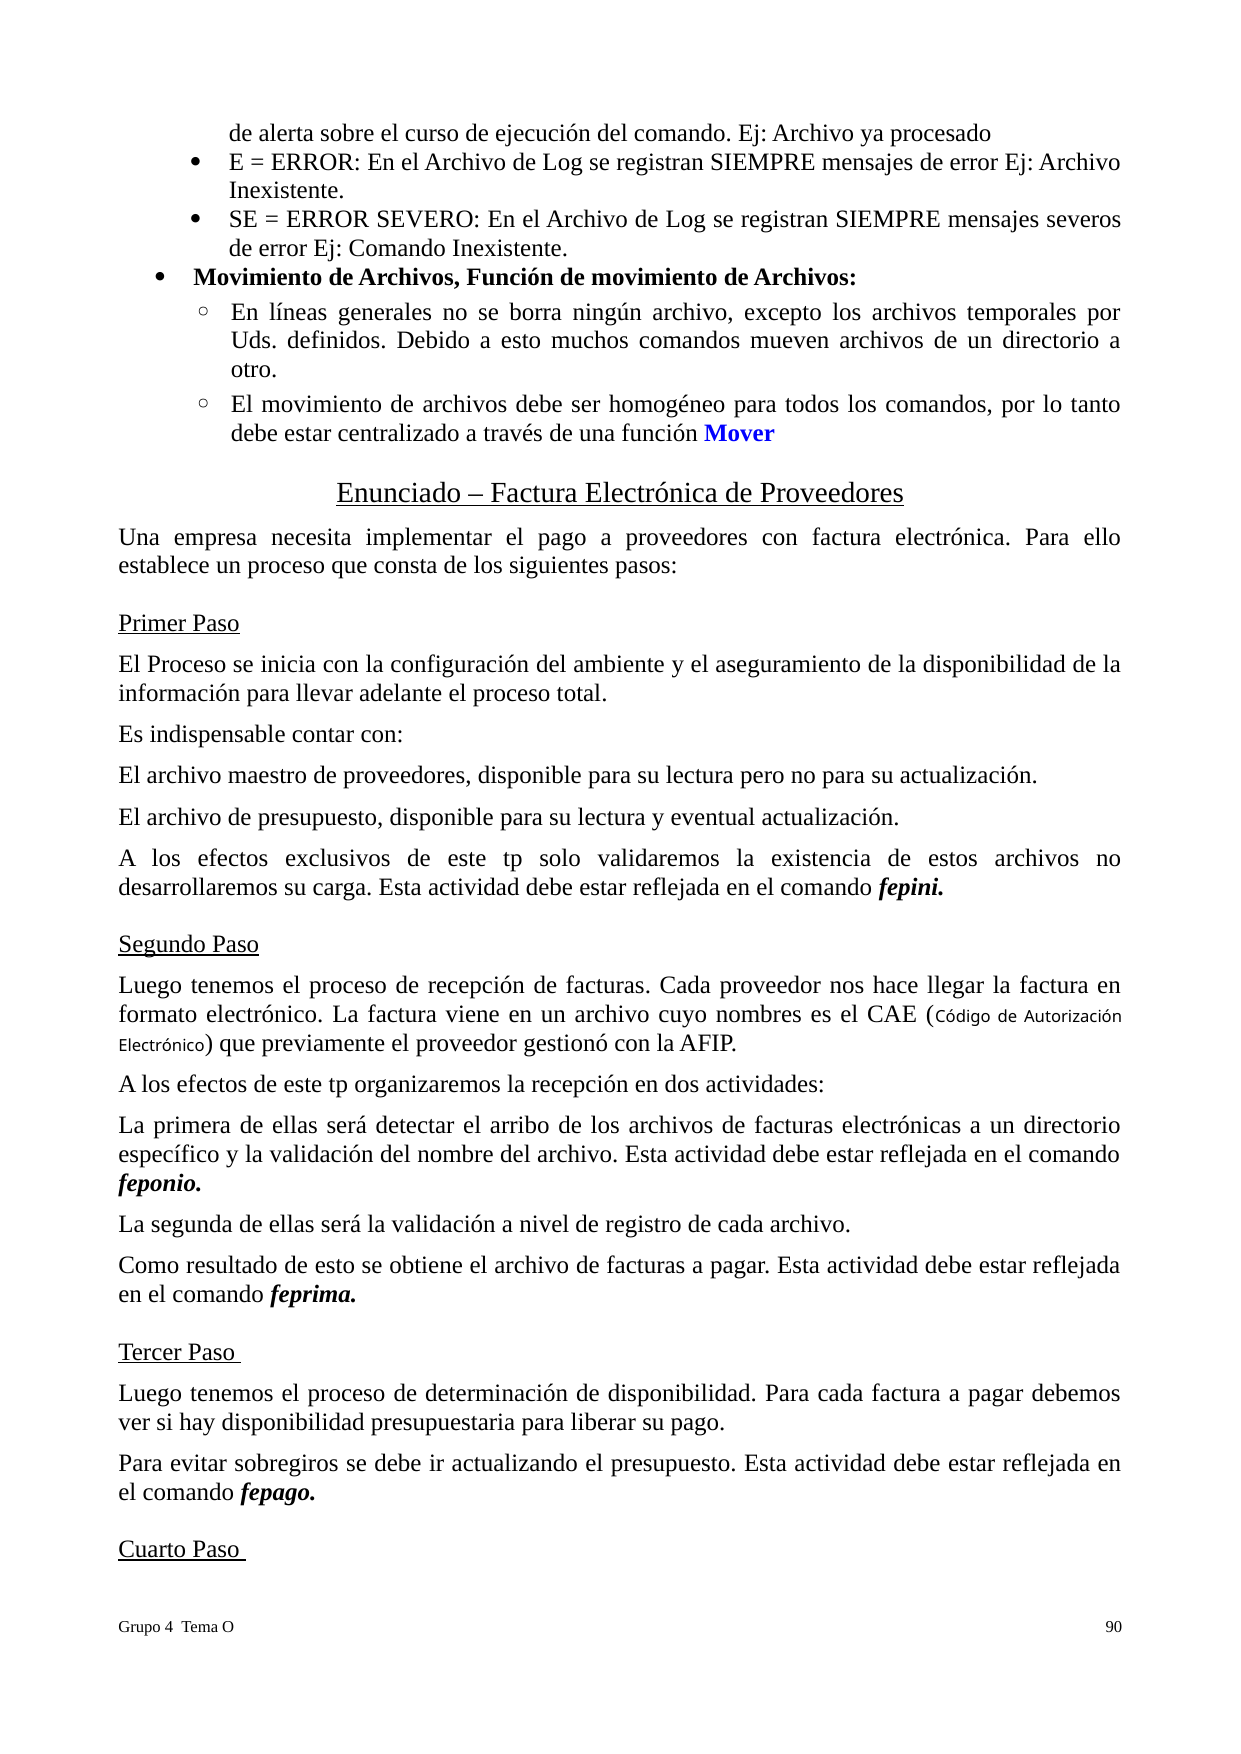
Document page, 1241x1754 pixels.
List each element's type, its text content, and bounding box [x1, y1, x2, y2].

text El archivo maestro de proveedores, disponible para su lectura pero no para su actualización. [118, 760, 1122, 789]
text La primera de ellas será detectar el arribo de los archivos de facturas electrónicas a un directorio específico y la validación del nombre del archivo. Esta actividad debe estar reflejada en el comando feponio. [118, 1110, 1122, 1197]
list SE = ERROR SEVERO: En el Archivo de Log se registran SIEMPRE mensajes severos de error Ej: Comando Inexistente. [191, 204, 1122, 262]
text Enunciado – Factura Electrónica de Proveedores [118, 476, 1122, 509]
text Luego tenemos el proceso de recepción de facturas. Cada proveedor nos hace llegar la factura en formato electrónico. La factura viene en un archivo cuyo nombres es el CAE (Código de Autorización Electrónico) que previamente el proveedor gestionó con la AFIP. [118, 970, 1122, 1057]
text Como resultado de esto se obtiene el archivo de facturas a pagar. Esta actividad debe estar reflejada en el comando feprima. [118, 1250, 1122, 1308]
list En líneas generales no se borra ningún archivo, excepto los archivos temporales por Uds. definidos. Debido a esto muchos comandos mueven archivos de un directorio a otro. [193, 297, 1122, 383]
text Una empresa necesita implementar el pago a proveedores con factura electrónica. Para ello establece un proceso que consta de los siguientes pasos: [118, 522, 1122, 579]
text Para evitar sobregiros se debe ir actualizando el presupuesto. Esta actividad debe estar reflejada en el comando fepago. [118, 1448, 1122, 1505]
list E = ERROR: En el Archivo de Log se registran SIEMPRE mensajes de error Ej: Archivo Inexistente. [191, 147, 1122, 204]
text Luego tenemos el proceso de determinación de disponibilidad. Para cada factura a pagar debemos ver si hay disponibilidad presupuestaria para liberar su pago. [118, 1378, 1122, 1435]
text El Proceso se inicia con la configuración del ambiente y el aseguramiento de la disponibilidad de la información para llevar adelante el proceso total. [118, 649, 1122, 707]
text Es indispensable contar con: [118, 719, 1122, 748]
text La segunda de ellas será la validación a nivel de registro de cada archivo. [118, 1209, 1122, 1238]
text Tercer Paso [118, 1337, 1122, 1365]
text A los efectos de este tp organizaremos la recepción en dos actividades: [118, 1069, 1122, 1098]
list de alerta sobre el curso de ejecución del comando. Ej: Archivo ya procesado [191, 118, 1122, 147]
text Segundo Paso [118, 929, 1122, 958]
list Movimiento de Archivos, Función de movimiento de Archivos: [156, 262, 1122, 291]
text A los efectos exclusivos de este tp solo validaremos la existencia de estos archivos no desarrollaremos su carga. Esta actividad debe estar reflejada en el comando fepini. [118, 843, 1122, 900]
text Primer Paso [118, 608, 1122, 637]
text El archivo de presupuesto, disponible para su lectura y eventual actualización. [118, 802, 1122, 830]
text Cuarto Paso [118, 1534, 1122, 1563]
list El movimiento de archivos debe ser homogéneo para todos los comandos, por lo tanto debe estar centralizado a través de una función Mover [193, 389, 1122, 447]
